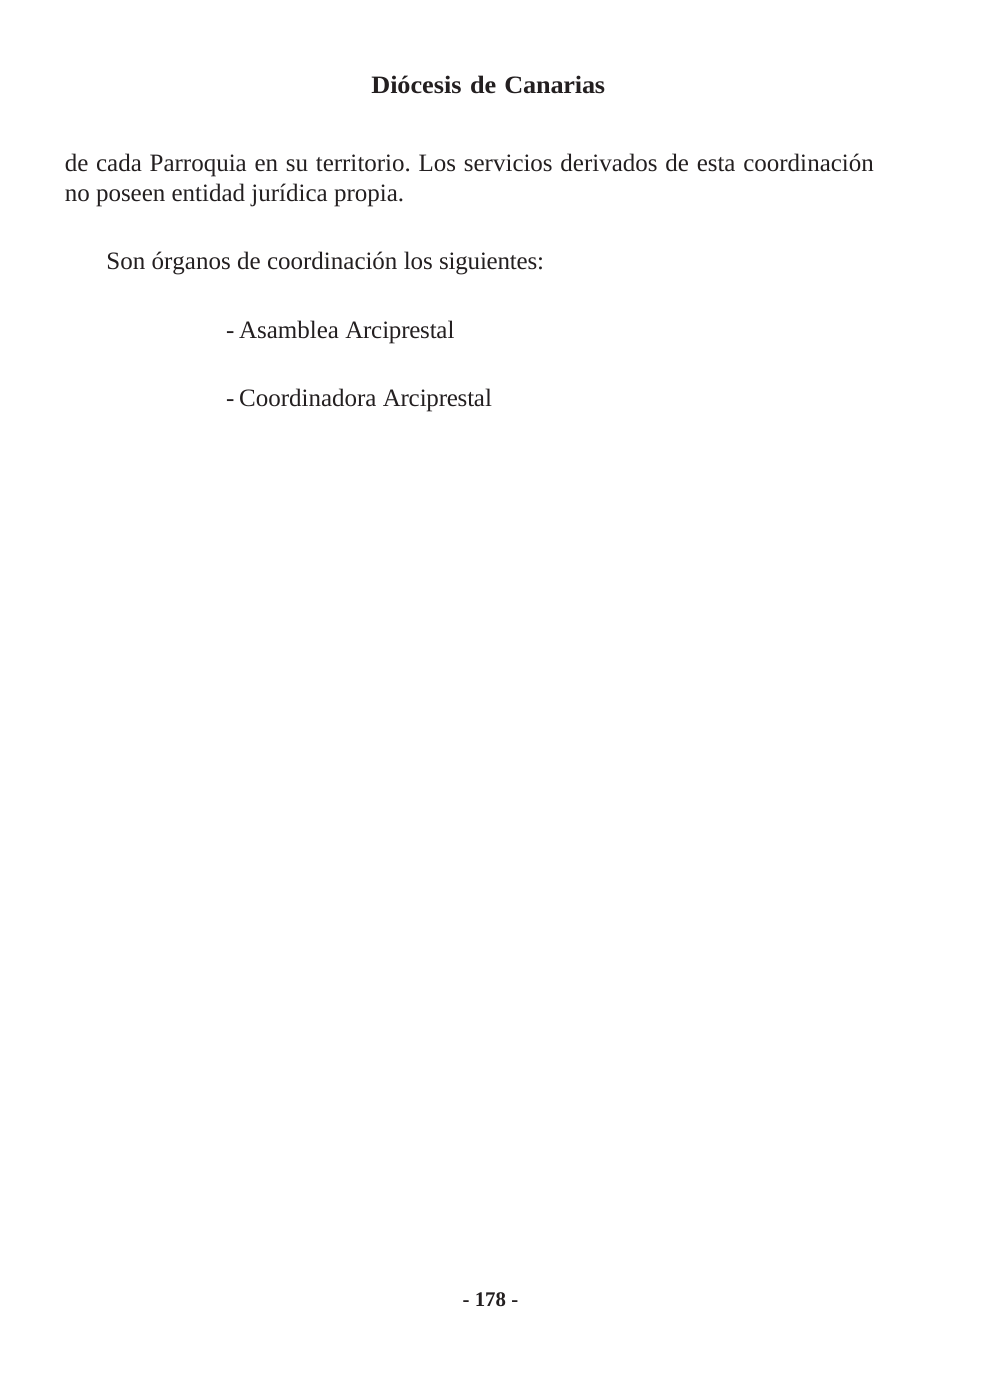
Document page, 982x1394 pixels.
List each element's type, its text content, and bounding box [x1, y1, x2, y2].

list Coordinadora Arciprestal [226, 383, 917, 412]
text de cada Parroquia en su territorio. Los servicios derivados de esta coordinación no poseen entidad jurídica propia. [64, 148, 875, 207]
text Son órganos de coordinación los siguientes: [106, 246, 917, 275]
list Asamblea Arciprestal [226, 315, 917, 344]
